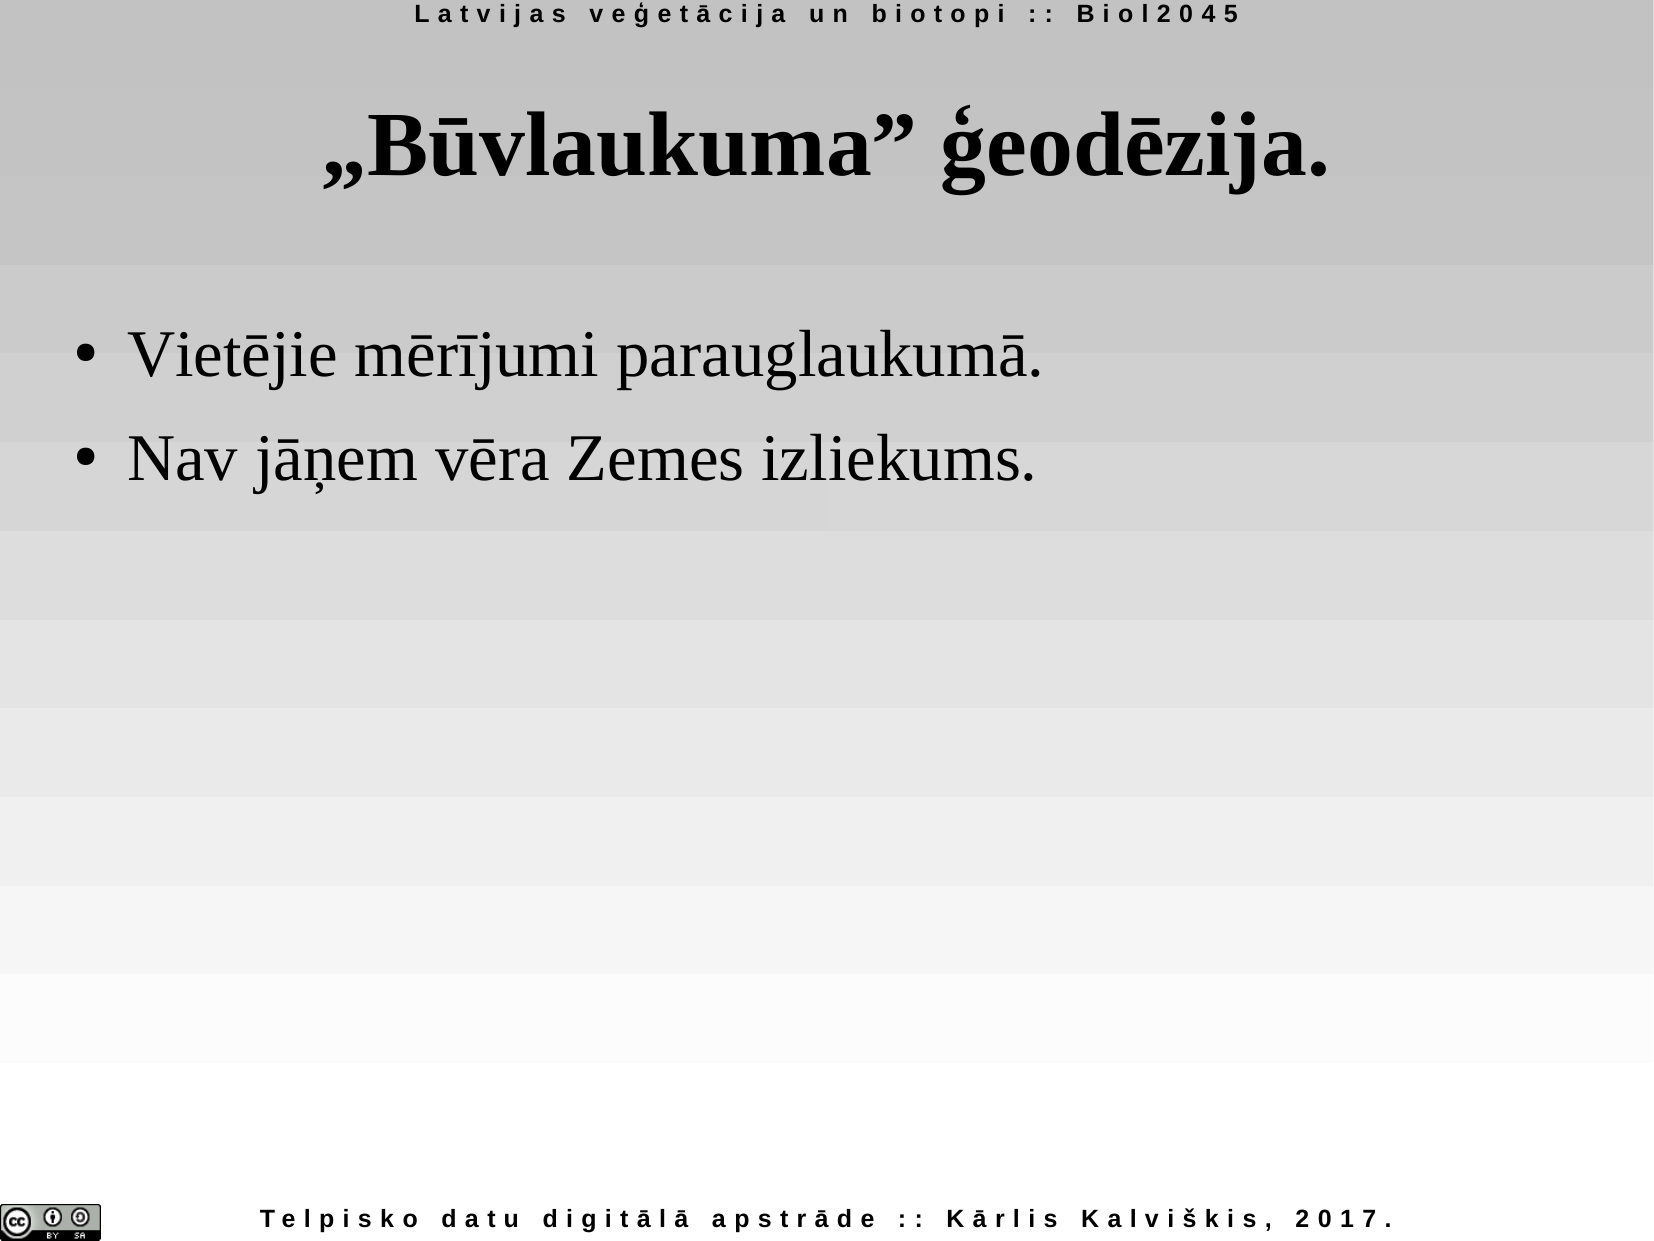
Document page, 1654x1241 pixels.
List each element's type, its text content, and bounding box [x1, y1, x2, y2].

picture [0, 287, 1654, 1241]
title „Būvlaukuma” ģeodēzija. [0, 1, 1654, 287]
list Vietējie mērījumi parauglaukumā. Nav jāņem vēra Zemes izliekums. [56, 317, 1600, 1175]
